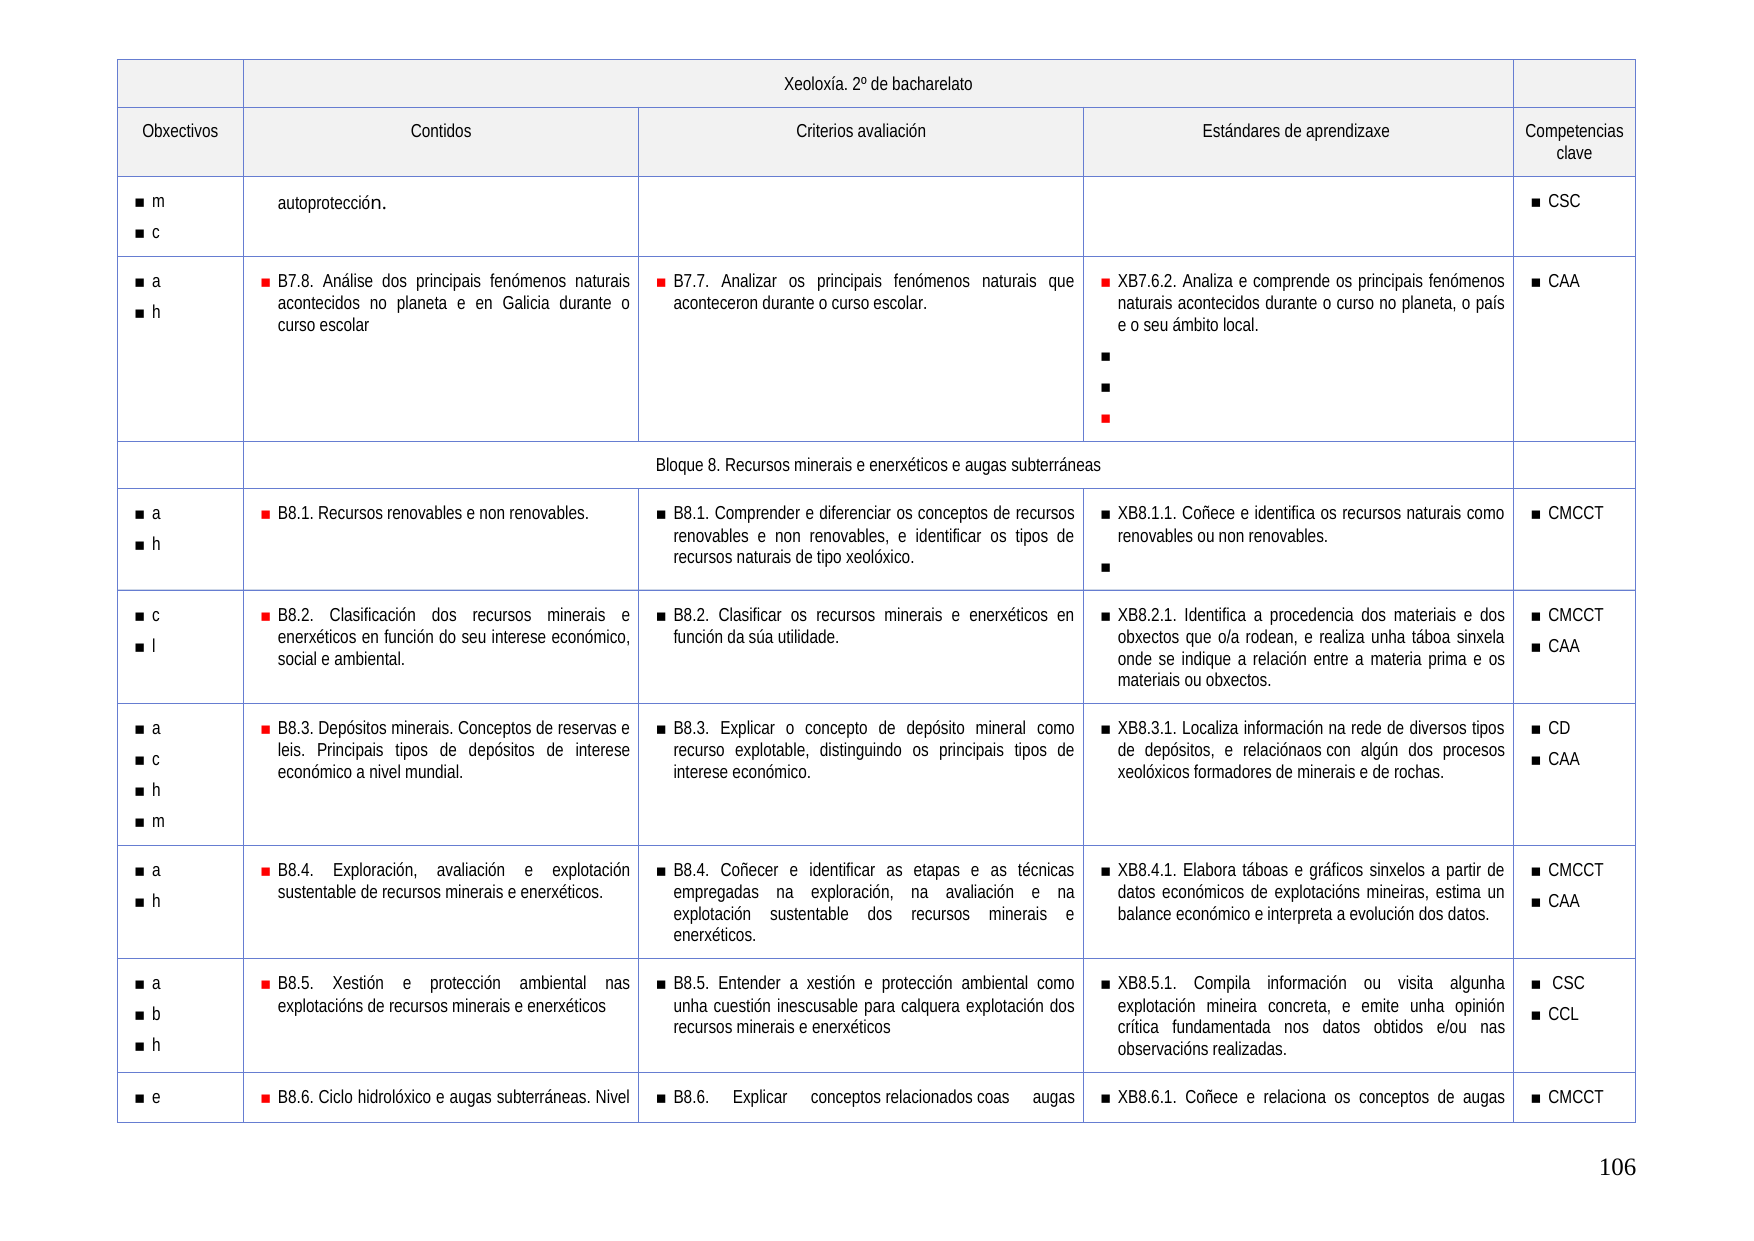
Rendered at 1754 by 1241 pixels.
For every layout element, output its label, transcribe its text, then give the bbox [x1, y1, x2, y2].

table_cell B8.1. Recursos renovables e non renovables. [244, 489, 638, 589]
table_header [118, 60, 243, 107]
table_cell CD CAA [1514, 704, 1635, 845]
table_cell CMCCT [1514, 489, 1635, 589]
table_cell B7.8. Análise dos principais fenómenos naturais acontecidos no planeta e en Galicia durante o curso escolar [244, 257, 638, 441]
table_cell Bloque 8. Recursos minerais e enerxéticos e augas subterráneas [244, 442, 1513, 488]
table_cell B7.7. Analizar os principais fenómenos naturais que aconteceron durante o curso escolar. [639, 257, 1083, 441]
table_cell B8.5. Entender a xestión e protección ambiental como unha cuestión inescusable para calquera explotación dos recursos minerais e enerxéticos [639, 959, 1083, 1072]
table_cell [1084, 177, 1513, 256]
table_cell B8.4. Coñecer e identificar as etapas e as técnicas empregadas na exploración, na avaliación e na explotación sustentable dos recursos minerais e enerxéticos. [639, 846, 1083, 958]
table_cell XB8.1.1. Coñece e identifica os recursos naturais como renovables ou non renovables. [1084, 489, 1513, 589]
table_cell a h [118, 257, 243, 441]
table_cell B8.3. Explicar o concepto de depósito mineral como recurso explotable, distinguindo os principais tipos de interese económico. [639, 704, 1083, 845]
table_cell CMCCT CAA [1514, 1073, 1635, 1122]
table_cell CAA [1514, 257, 1635, 441]
table_cell c l [118, 591, 243, 703]
table_header [1514, 60, 1635, 107]
table_cell B8.1. Comprender e diferenciar os conceptos de recursos renovables e non renovables, e identificar os tipos de recursos naturais de tipo xeolóxico. [639, 489, 1083, 589]
table_cell [639, 177, 1083, 256]
table_cell e d [118, 1073, 243, 1122]
table_cell B8.4. Exploración, avaliación e explotación sustentable de recursos minerais e enerxéticos. [244, 846, 638, 958]
table_cell Obxectivos [118, 108, 243, 176]
table_cell [1514, 442, 1635, 488]
table_cell CMCCT CAA [1514, 846, 1635, 958]
table_cell B8.2. Clasificación dos recursos minerais e enerxéticos en función do seu interese económico, social e ambiental. [244, 591, 638, 703]
table_cell a h [118, 846, 243, 958]
table_cell XB8.2.1. Identifica a procedencia dos materiais e dos obxectos que o/a rodean, e realiza unha táboa sinxela onde se indique a relación entre a materia prima e os materiais ou obxectos. [1084, 591, 1513, 703]
table_header Xeoloxía. 2º de bacharelato [244, 60, 1513, 107]
table_cell B8.3. Depósitos minerais. Conceptos de reservas e leis. Principais tipos de depósitos de interese económico a nivel mundial. [244, 704, 638, 845]
table_cell Competencias clave [1514, 108, 1635, 176]
table_cell XB8.3.1. Localiza información na rede de diversos tipos de depósitos, e relaciónaos con algún dos procesos xeolóxicos formadores de minerais e de rochas. [1084, 704, 1513, 845]
table_cell CSC CCL [1514, 959, 1635, 1072]
table_cell a b h [118, 959, 243, 1072]
table_cell CMCCT CAA [1514, 591, 1635, 703]
table_cell a c h m [118, 704, 243, 845]
table_cell autoprotección. [244, 177, 638, 256]
table_cell Criterios avaliación [639, 108, 1083, 176]
table_cell XB8.6.1. Coñece e relaciona os conceptos de augas [1084, 1073, 1513, 1122]
table_cell a h [118, 489, 243, 589]
table_cell B8.6. Ciclo hidrolóxico e augas subterráneas. Nivel [244, 1073, 638, 1122]
table_cell Estándares de aprendizaxe [1084, 108, 1513, 176]
table_cell B8.6. Explicar conceptos relacionados coas augas [639, 1073, 1083, 1122]
table_cell XB8.4.1. Elabora táboas e gráficos sinxelos a partir de datos económicos de explotacións mineiras, estima un balance económico e interpreta a evolución dos datos. [1084, 846, 1513, 958]
table_cell XB8.5.1. Compila información ou visita algunha explotación mineira concreta, e emite unha opinión crítica fundamentada nos datos obtidos e/ou nas observacións realizadas. [1084, 959, 1513, 1072]
table_cell CAA CSC [1514, 177, 1635, 256]
table_cell XB7.6.2. Analiza e comprende os principais fenómenos naturais acontecidos durante o curso no planeta, o país e o seu ámbito local. [1084, 257, 1513, 441]
table_cell B8.5. Xestión e protección ambiental nas explotacións de recursos minerais e enerxéticos [244, 959, 638, 1072]
table_cell [118, 442, 243, 488]
table_cell B8.2. Clasificar os recursos minerais e enerxéticos en función da súa utilidade. [639, 591, 1083, 703]
table_cell Contidos [244, 108, 638, 176]
table_cell a m c [118, 177, 243, 256]
